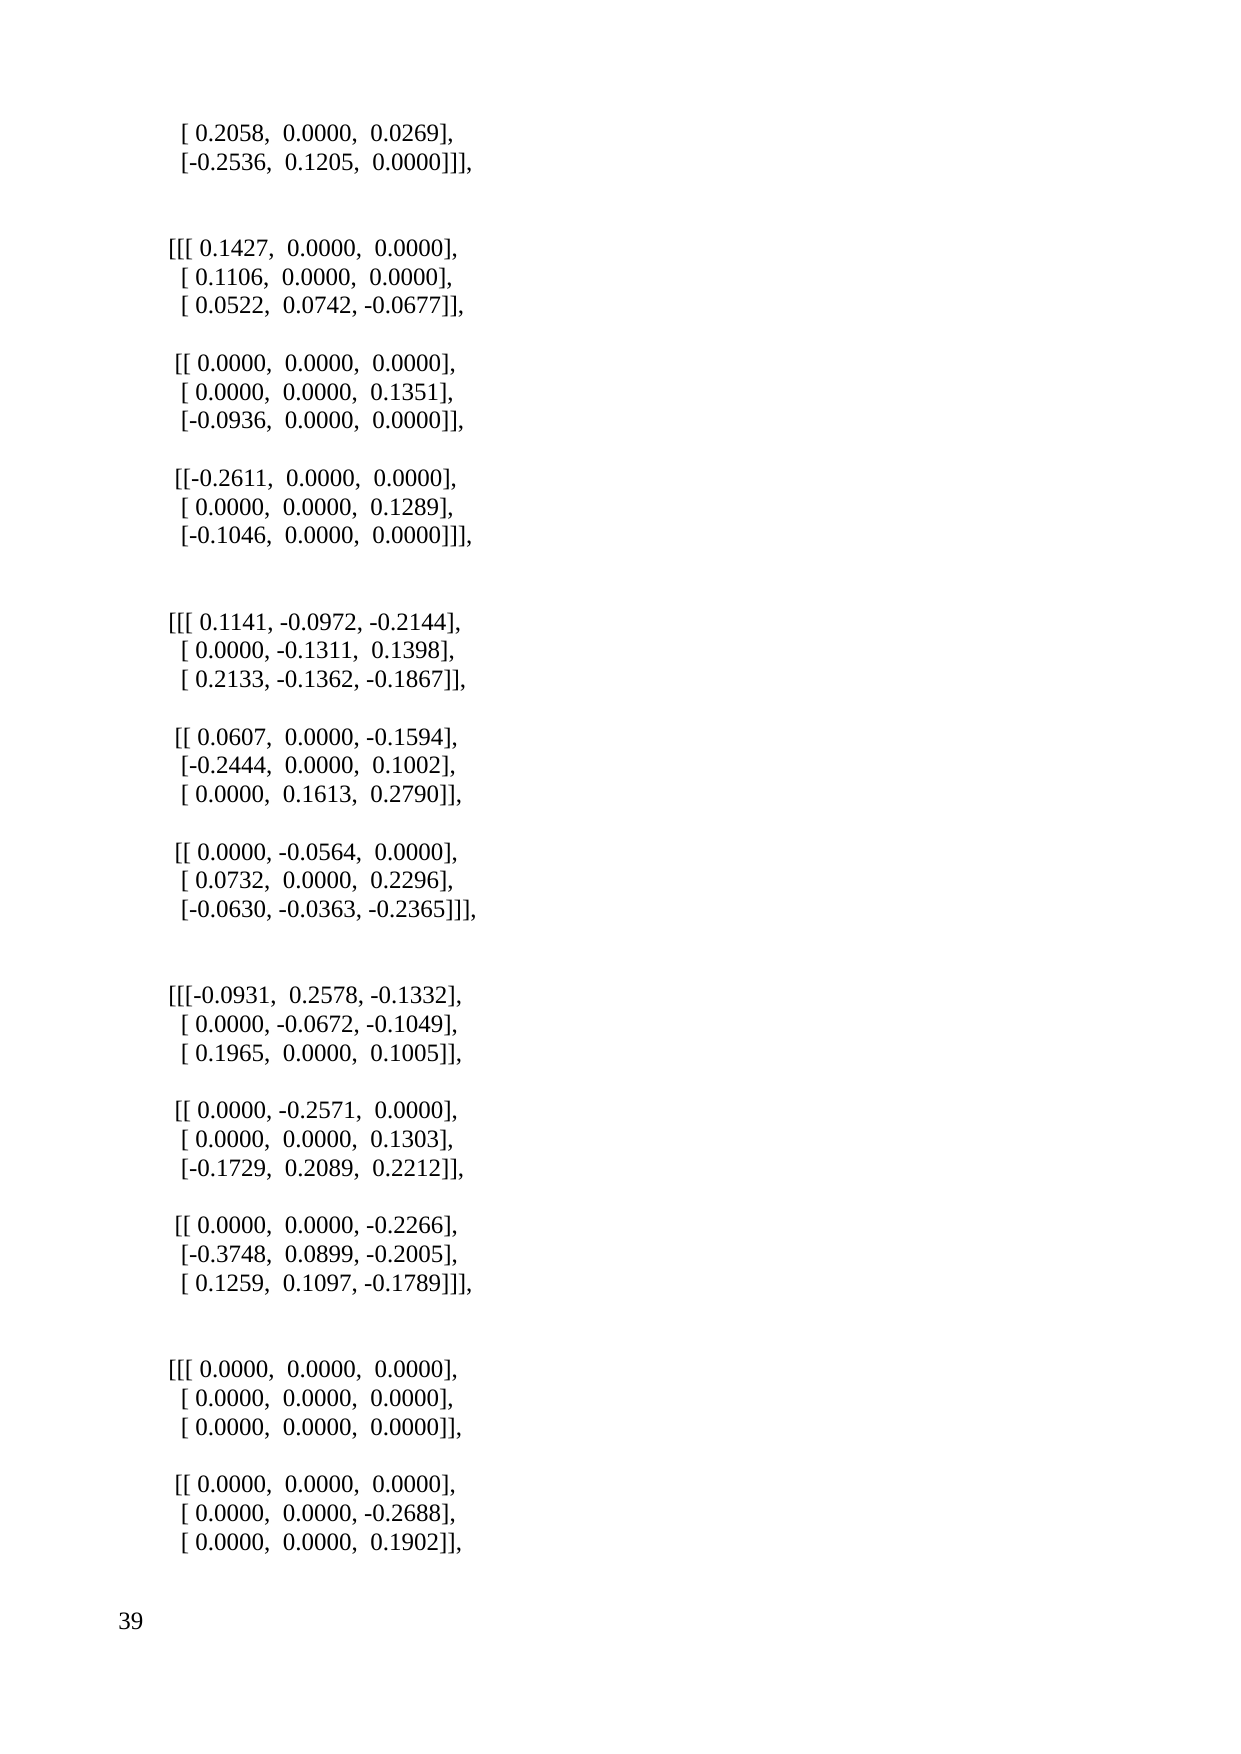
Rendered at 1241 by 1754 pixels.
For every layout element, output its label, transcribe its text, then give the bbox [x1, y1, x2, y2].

text [ 0.0522, 0.0742, -0.0677]], [118, 291, 1122, 319]
text [[ 0.0000, 0.0000, -0.2266], [118, 1211, 1122, 1239]
text [[ 0.0607, 0.0000, -0.1594], [118, 722, 1122, 751]
text [[-0.2611, 0.0000, 0.0000], [118, 463, 1122, 492]
text [[[ 0.0000, 0.0000, 0.0000], [118, 1354, 1122, 1383]
text [-0.0936, 0.0000, 0.0000]], [118, 406, 1122, 434]
text [[ 0.0000, -0.0564, 0.0000], [118, 837, 1122, 866]
text [ 0.0000, 0.0000, 0.1351], [118, 377, 1122, 406]
text [ 0.2058, 0.0000, 0.0269], [118, 118, 1122, 147]
text [[ 0.0000, 0.0000, 0.0000], [118, 348, 1122, 377]
text [[[ 0.1141, -0.0972, -0.2144], [118, 607, 1122, 636]
text [ 0.2133, -0.1362, -0.1867]], [118, 664, 1122, 693]
text [-0.3748, 0.0899, -0.2005], [118, 1239, 1122, 1268]
text [ 0.0000, 0.0000, 0.0000], [118, 1383, 1122, 1412]
text [ 0.0000, 0.1613, 0.2790]], [118, 779, 1122, 808]
text [ 0.0000, 0.0000, 0.1902]], [118, 1527, 1122, 1556]
text [-0.1046, 0.0000, 0.0000]]], [118, 521, 1122, 549]
text [ 0.1259, 0.1097, -0.1789]]], [118, 1268, 1122, 1297]
text [ 0.0000, 0.0000, -0.2688], [118, 1498, 1122, 1527]
text [ 0.1965, 0.0000, 0.1005]], [118, 1038, 1122, 1067]
text [[ 0.0000, -0.2571, 0.0000], [118, 1096, 1122, 1124]
text [ 0.0000, 0.0000, 0.1303], [118, 1124, 1122, 1153]
text [[[-0.0931, 0.2578, -0.1332], [118, 981, 1122, 1009]
text [[[ 0.1427, 0.0000, 0.0000], [118, 233, 1122, 262]
text [-0.2444, 0.0000, 0.1002], [118, 751, 1122, 779]
text [-0.1729, 0.2089, 0.2212]], [118, 1153, 1122, 1182]
text [ 0.0732, 0.0000, 0.2296], [118, 866, 1122, 894]
text [ 0.0000, 0.0000, 0.1289], [118, 492, 1122, 521]
text [ 0.0000, 0.0000, 0.0000]], [118, 1412, 1122, 1441]
text [-0.2536, 0.1205, 0.0000]]], [118, 147, 1122, 176]
text [-0.0630, -0.0363, -0.2365]]], [118, 894, 1122, 923]
text [ 0.0000, -0.0672, -0.1049], [118, 1009, 1122, 1038]
text [ 0.0000, -0.1311, 0.1398], [118, 636, 1122, 664]
text [ 0.1106, 0.0000, 0.0000], [118, 262, 1122, 291]
text [[ 0.0000, 0.0000, 0.0000], [118, 1469, 1122, 1498]
